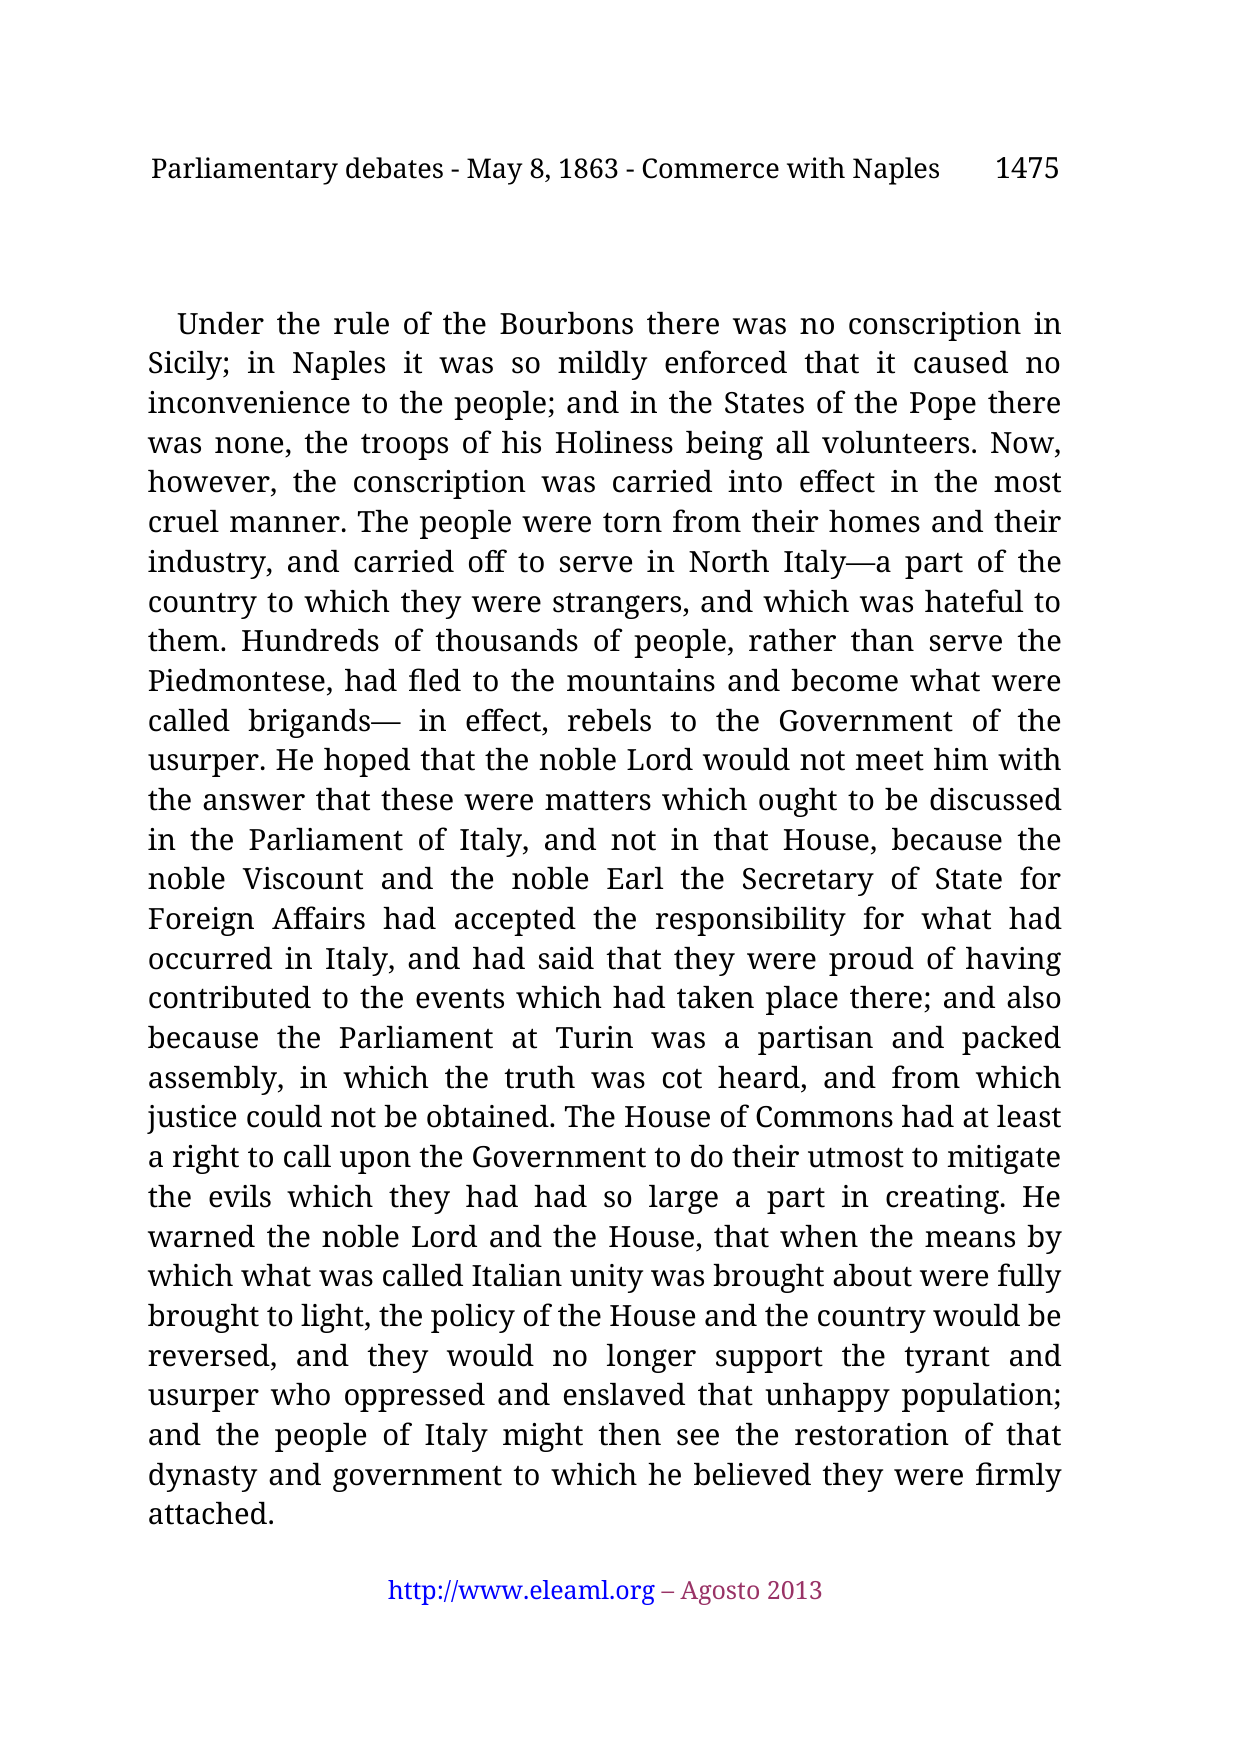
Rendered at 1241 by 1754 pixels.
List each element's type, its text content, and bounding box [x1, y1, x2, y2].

text Under the rule of the Bourbons there was no conscription in Sicily; in Naples it was so mildly enforced that it caused no inconvenience to the people; and in the States of the Pope there was none, the troops of his Holiness being all volunteers. Now, however, the conscription was carried into effect in the most cruel manner. The people were torn from their homes and their industry, and carried off to serve in North Italy—a part of the country to which they were strangers, and which was hateful to them. Hundreds of thousands of people, rather than serve the Piedmontese, had fled to the mountains and become what were called brigands— in effect, rebels to the Government of the usurper. He hoped that the noble Lord would not meet him with the answer that these were matters which ought to be discussed in the Parliament of Italy, and not in that House, because the noble Viscount and the noble Earl the Secretary of State for Foreign Affairs had accepted the responsibility for what had occurred in Italy, and had said that they were proud of having contributed to the events which had taken place there; and also because the Parliament at Turin was a partisan and packed assembly, in which the truth was cot heard, and from which justice could not be obtained. The House of Commons had at least a right to call upon the Government to do their utmost to mitigate the evils which they had had so large a part in creating. He warned the noble Lord and the House, that when the means by which what was called Italian unity was brought about were fully brought to light, the policy of the House and the country would be reversed, and they would no longer support the tyrant and usurper who oppressed and enslaved that unhappy population; and the people of Italy might then see the restoration of that dynasty and government to which he believed they were firmly attached. [148, 303, 1063, 1533]
